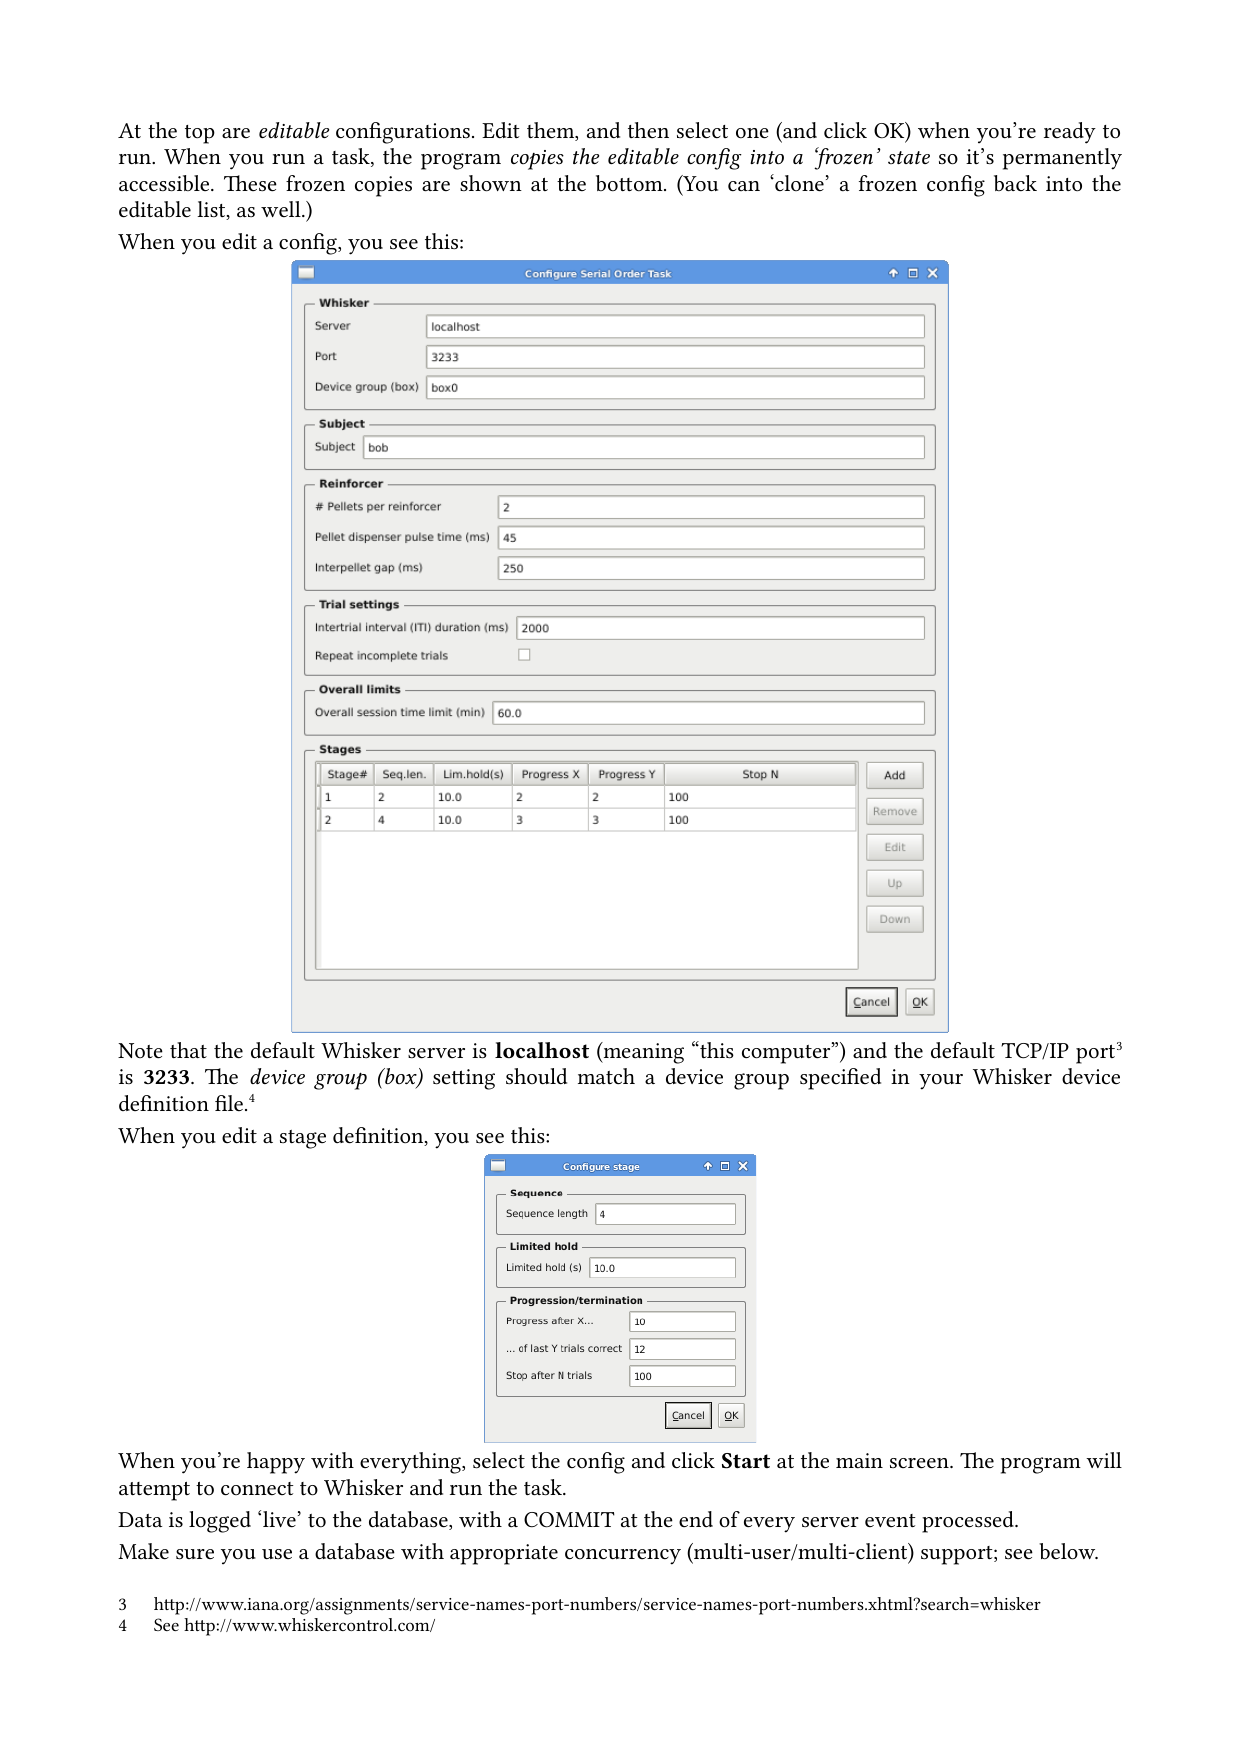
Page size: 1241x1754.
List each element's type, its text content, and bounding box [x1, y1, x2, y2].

text http://www.iana.org/assignments/service-names-port-numbers/service-names-port-numbers.xhtml?search=whisker [118, 1593, 1122, 1614]
text When you edit a stage definition, you see this: [118, 1122, 1122, 1149]
text See http://www.whiskercontrol.com/ [118, 1614, 1122, 1636]
text Make sure you use a database with appropriate concurrency (multi-user/multi-client) support; see below. [118, 1538, 1122, 1565]
text When you’re happy with everything, select the config and click Start at the main screen. The program will attempt to connect to Whisker and run the task. [118, 1448, 1122, 1501]
text Note that the default Whisker server is localhost (meaning “this computer”) and the default TCP/IP port is 3233. The device group (box) setting should match a device group specified in your Whisker device definition file. [118, 1038, 1122, 1117]
text Data is logged ‘live’ to the database, with a COMMIT at the end of every server event processed. [118, 1506, 1122, 1533]
text At the top are editable configurations. Edit them, and then select one (and click OK) when you’re ready to run. When you run a task, the program copies the editable config into a ‘frozen’ state so it’s permanently accessible. These frozen copies are shown at the bottom. (You can ‘clone’ a frozen config back into the editable list, as well.) [118, 118, 1122, 223]
picture [484, 1154, 757, 1443]
text When you edit a config, you see this: [118, 229, 1122, 255]
picture [291, 260, 949, 1033]
